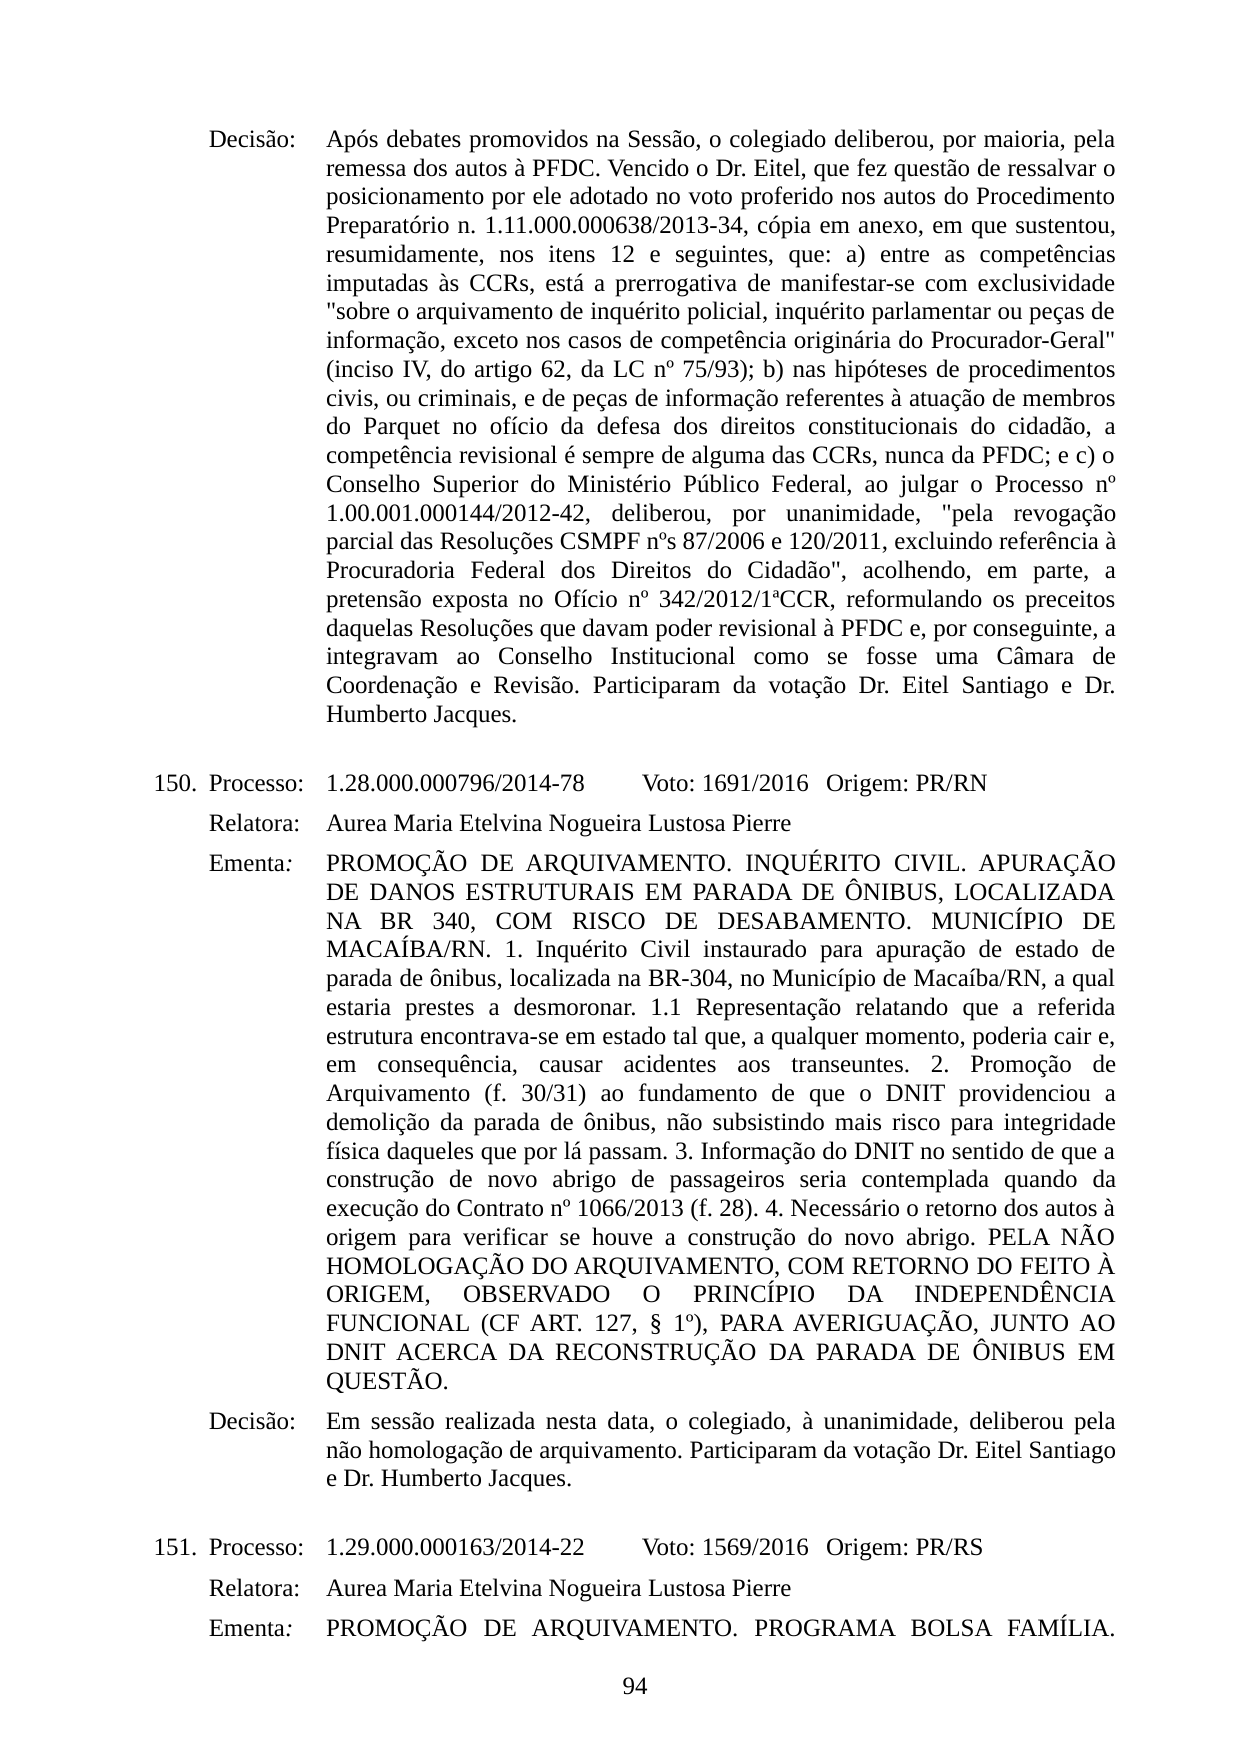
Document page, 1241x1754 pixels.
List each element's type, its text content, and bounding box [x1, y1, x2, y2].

table_cell [148, 843, 203, 1400]
table_cell [148, 118, 203, 733]
table_cell Ementa: [203, 843, 320, 1400]
table_header 1.28.000.000796/2014-78 [320, 762, 636, 802]
table_cell [148, 1400, 203, 1498]
table_cell [148, 802, 203, 842]
table_cell [148, 1567, 203, 1607]
table_header Processo: [203, 762, 320, 802]
table_header Voto: 1691/2016 [636, 762, 820, 802]
table_cell Aurea Maria Etelvina Nogueira Lustosa Pierre [320, 802, 1122, 842]
table_cell Aurea Maria Etelvina Nogueira Lustosa Pierre [320, 1567, 1122, 1607]
table_cell Ementa: [203, 1607, 320, 1647]
table_header Processo: [203, 1527, 320, 1567]
table_cell PROMOÇÃO DE ARQUIVAMENTO. INQUÉRITO CIVIL. APURAÇÃO DE DANOS ESTRUTURAIS EM PARADA DE ÔNIBUS, LOCALIZADA NA BR 340, COM RISCO DE DESABAMENTO. MUNICÍPIO DE MACAÍBA/RN. 1. Inquérito Civil instaurado para apuração de estado de parada de ônibus, localizada na BR-304, no Município de Macaíba/RN, a qual estaria prestes a desmoronar. 1.1 Representação relatando que a referida estrutura encontrava-se em estado tal que, a qualquer momento, poderia cair e, em consequência, causar acidentes aos transeuntes. 2. Promoção de Arquivamento (f. 30/31) ao fundamento de que o DNIT providenciou a demolição da parada de ônibus, não subsistindo mais risco para integridade física daqueles que por lá passam. 3. Informação do DNIT no sentido de que a construção de novo abrigo de passageiros seria contemplada quando da execução do Contrato nº 1066/2013 (f. 28). 4. Necessário o retorno dos autos à origem para verificar se houve a construção do novo abrigo. PELA NÃO HOMOLOGAÇÃO DO ARQUIVAMENTO, COM RETORNO DO FEITO À ORIGEM, OBSERVADO O PRINCÍPIO DA INDEPENDÊNCIA FUNCIONAL (CF ART. 127, § 1º), PARA AVERIGUAÇÃO, JUNTO AO DNIT ACERCA DA RECONSTRUÇÃO DA PARADA DE ÔNIBUS EM QUESTÃO. [320, 843, 1122, 1400]
table_cell Relatora: [203, 1567, 320, 1607]
table_cell Após debates promovidos na Sessão, o colegiado deliberou, por maioria, pela remessa dos autos à PFDC. Vencido o Dr. Eitel, que fez questão de ressalvar o posicionamento por ele adotado no voto proferido nos autos do Procedimento Preparatório n. 1.11.000.000638/2013-34, cópia em anexo, em que sustentou, resumidamente, nos itens 12 e seguintes, que: a) entre as competências imputadas às CCRs, está a prerrogativa de manifestar-se com exclusividade "sobre o arquivamento de inquérito policial, inquérito parlamentar ou peças de informação, exceto nos casos de competência originária do Procurador-Geral" (inciso IV, do artigo 62, da LC nº 75/93); b) nas hipóteses de procedimentos civis, ou criminais, e de peças de informação referentes à atuação de membros do Parquet no ofício da defesa dos direitos constitucionais do cidadão, a competência revisional é sempre de alguma das CCRs, nunca da PFDC; e c) o Conselho Superior do Ministério Público Federal, ao julgar o Processo nº 1.00.001.000144/2012-42, deliberou, por unanimidade, "pela revogação parcial das Resoluções CSMPF nºs 87/2006 e 120/2011, excluindo referência à Procuradoria Federal dos Direitos do Cidadão", acolhendo, em parte, a pretensão exposta no Ofício nº 342/2012/1ªCCR, reformulando os preceitos daquelas Resoluções que davam poder revisional à PFDC e, por conseguinte, a integravam ao Conselho Institucional como se fosse uma Câmara de Coordenação e Revisão. Participaram da votação Dr. Eitel Santiago e Dr. Humberto Jacques. [320, 118, 1122, 733]
table_cell Decisão: [203, 118, 320, 733]
table_header Origem: PR/RS [820, 1527, 1122, 1567]
table_header 1.29.000.000163/2014-22 [320, 1527, 636, 1567]
table_cell Decisão: [203, 1400, 320, 1498]
table_cell Em sessão realizada nesta data, o colegiado, à unanimidade, deliberou pela não homologação de arquivamento. Participaram da votação Dr. Eitel Santiago e Dr. Humberto Jacques. [320, 1400, 1122, 1498]
table_header 150. [148, 762, 203, 802]
table_header Origem: PR/RN [820, 762, 1122, 802]
table_cell [148, 1607, 203, 1647]
table_header 151. [148, 1527, 203, 1567]
table_cell Relatora: [203, 802, 320, 842]
table_header Voto: 1569/2016 [636, 1527, 820, 1567]
table_cell PROMOÇÃO DE ARQUIVAMENTO. PROGRAMA BOLSA FAMÍLIA. [320, 1607, 1122, 1647]
